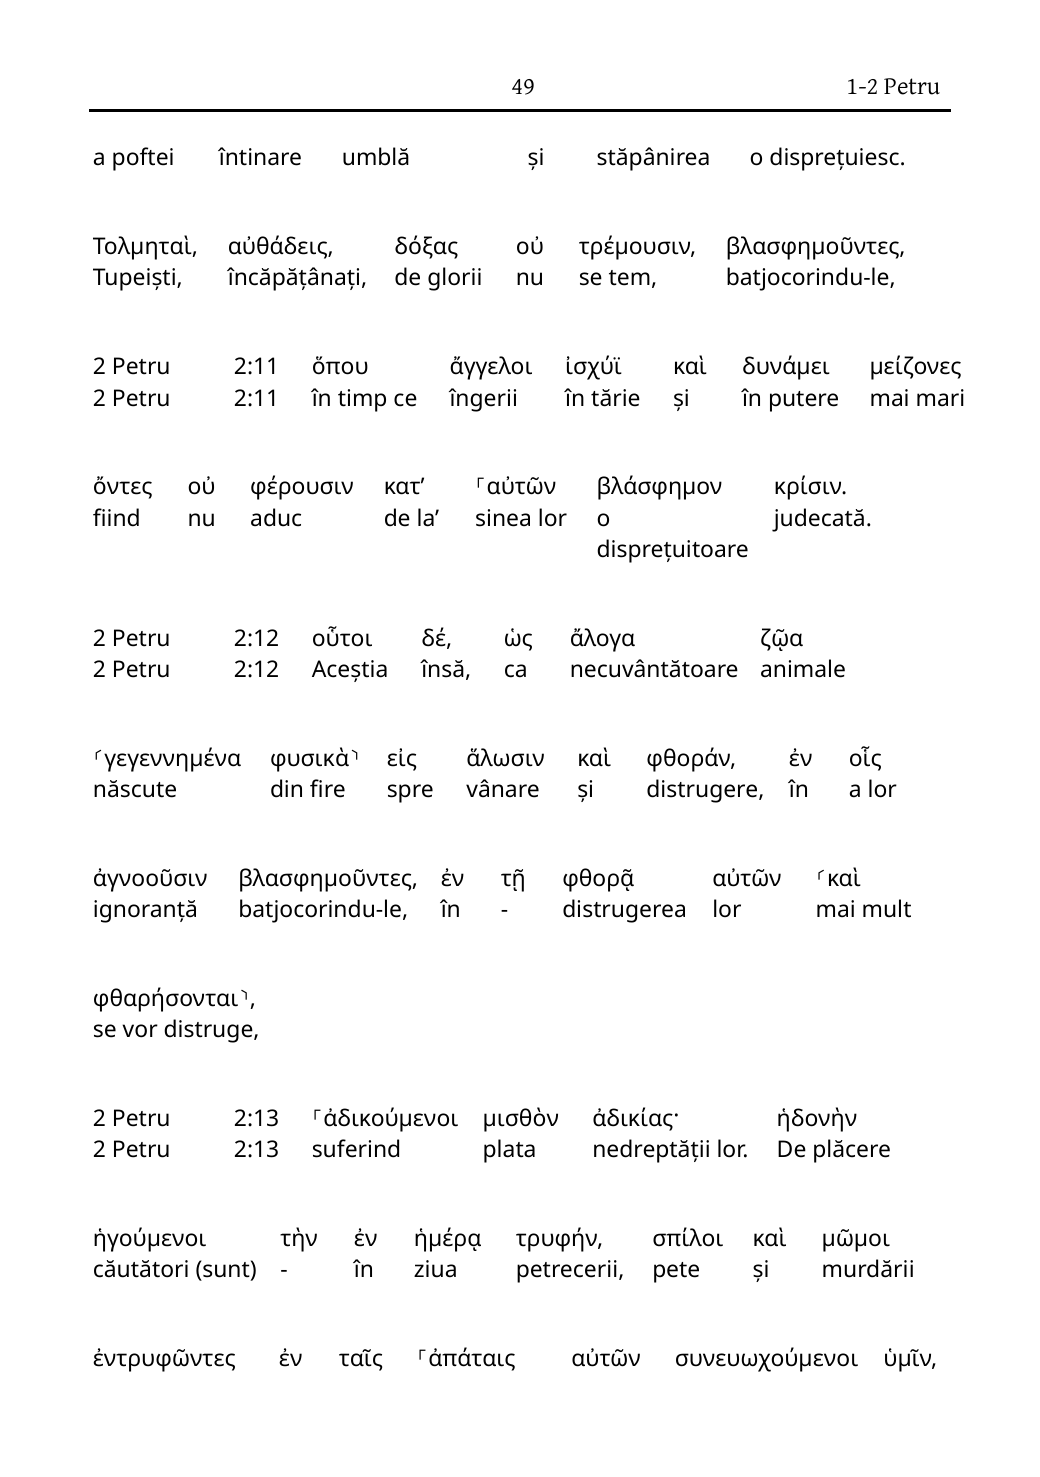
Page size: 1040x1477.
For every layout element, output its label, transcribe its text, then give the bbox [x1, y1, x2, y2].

table_header [811, 831, 937, 862]
table_cell în [785, 773, 844, 804]
table_header [496, 831, 558, 862]
table_header [413, 1311, 567, 1342]
table_cell ziua [410, 1254, 511, 1285]
table_cell a poftei [89, 141, 214, 172]
table_cell αὐτῶν [567, 1342, 670, 1373]
table_cell ⸀ἀπάταις [413, 1342, 567, 1373]
table_cell ἄλογα [565, 622, 756, 653]
table_cell încăpățânați, [224, 261, 390, 293]
table_cell ἐν [785, 742, 844, 773]
table_header [266, 711, 382, 742]
table_header [845, 711, 927, 742]
table_cell umblă [338, 141, 523, 172]
table_header [246, 439, 379, 470]
table_cell în [350, 1254, 409, 1285]
table_header [445, 319, 561, 350]
table_header [230, 319, 307, 350]
table_cell εἰς [383, 742, 462, 773]
table_header [708, 831, 811, 862]
table_cell οἷς [845, 742, 927, 773]
table_cell τρυφήν, [511, 1222, 648, 1253]
table_header [308, 319, 445, 350]
table_cell stăpânirea [592, 141, 745, 172]
table_header [383, 711, 462, 742]
table_cell îngerii [445, 381, 561, 413]
table_header [89, 319, 229, 350]
table_cell 2:12 [230, 622, 307, 653]
table_cell aduc [246, 502, 379, 564]
table_header [567, 1311, 670, 1342]
table_header [89, 831, 234, 862]
table_cell συνευωχούμενοι [670, 1342, 879, 1373]
table_header [410, 1191, 511, 1222]
table_cell βλασφημοῦντες, [234, 862, 436, 893]
table_cell în [436, 893, 496, 924]
table_cell ἐν [436, 862, 496, 893]
table_cell αὐτῶν [708, 862, 811, 893]
table_header [769, 439, 900, 470]
table_cell întinare [215, 141, 337, 172]
table_cell sinea lor [471, 502, 592, 564]
table_cell spre [383, 773, 462, 804]
table_cell în putere [738, 381, 865, 413]
table_cell καὶ [669, 350, 738, 381]
table_cell căutători (sunt) [89, 1254, 276, 1285]
table_cell φθαρήσονται⸃, [89, 982, 276, 1013]
table_header [230, 1071, 307, 1102]
table_cell ἀγνοοῦσιν [89, 862, 234, 893]
table_cell τρέμουσιν, [574, 230, 721, 261]
table_cell batjocorindu-le, [721, 261, 924, 293]
table_header [335, 1311, 412, 1342]
table_header [462, 711, 573, 742]
table_cell însă, [417, 653, 499, 684]
table_header [511, 1191, 648, 1222]
table_cell judecată. [769, 502, 900, 564]
table_header [89, 1191, 276, 1222]
table_cell μείζονες [865, 350, 991, 381]
table_cell născute [89, 773, 266, 804]
table_cell în tărie [561, 381, 669, 413]
table_header [817, 1191, 939, 1222]
table_header [350, 1191, 409, 1222]
table_header [573, 711, 642, 742]
table_cell o disprețuiesc. [745, 141, 963, 172]
table_header [511, 199, 574, 230]
table_cell τὴν [276, 1222, 349, 1253]
table_cell ὄντες [89, 470, 183, 502]
table_cell κατ’ [379, 470, 471, 502]
table_cell οὗτοι [308, 622, 417, 653]
table_cell φθορᾷ [558, 862, 708, 893]
table_cell καὶ [573, 742, 642, 773]
table_cell nu [183, 502, 246, 564]
table_cell pete [648, 1254, 748, 1285]
table_header [436, 831, 496, 862]
table_cell Τολμηταὶ, [89, 230, 223, 261]
table_cell τῇ [496, 862, 558, 893]
table_cell φυσικὰ⸃ [266, 742, 382, 773]
table_header [89, 951, 276, 982]
table_cell δέ, [417, 622, 499, 653]
table_cell ἅλωσιν [462, 742, 573, 773]
table_header [89, 1071, 229, 1102]
table_cell ὅπου [308, 350, 445, 381]
table_cell ἐν [275, 1342, 334, 1373]
table_cell de la’ [379, 502, 471, 564]
table_header [499, 590, 565, 622]
table_header [738, 319, 865, 350]
table_cell necuvântătoare [565, 653, 756, 684]
table_cell petrecerii, [511, 1254, 648, 1285]
table_header [592, 439, 769, 470]
table_cell βλασφημοῦντες, [721, 230, 924, 261]
table_cell ignoranță [89, 893, 234, 924]
table_cell ἡδονὴν [772, 1102, 915, 1133]
table_cell σπίλοι [648, 1222, 748, 1253]
table_header [89, 711, 266, 742]
table_cell 2 Petru [89, 1102, 229, 1133]
table_header [748, 1191, 817, 1222]
table_cell plata [478, 1133, 588, 1164]
table_cell Tupeiști, [89, 261, 223, 293]
table_cell distrugere, [642, 773, 784, 804]
table_header [89, 590, 229, 622]
table_header [642, 711, 784, 742]
table_header [756, 590, 873, 622]
table_cell o disprețuitoare [592, 502, 769, 564]
table_header [183, 439, 246, 470]
table_cell ἰσχύϊ [561, 350, 669, 381]
table_cell μισθὸν [478, 1102, 588, 1133]
table_cell fiind [89, 502, 183, 564]
table_cell mai mult [811, 893, 937, 924]
table_cell ἐντρυφῶντες [89, 1342, 274, 1373]
table_header [89, 1311, 274, 1342]
table_cell καὶ [748, 1222, 817, 1253]
table_cell - [276, 1254, 349, 1285]
table_header [879, 1311, 979, 1342]
table_header [721, 199, 924, 230]
table_header [558, 831, 708, 862]
table_cell și [523, 141, 592, 172]
table_cell nu [511, 261, 574, 293]
table_cell 2:11 [230, 381, 307, 413]
table_cell ⸂καὶ [811, 862, 937, 893]
table_cell κρίσιν. [769, 470, 900, 502]
table_cell δυνάμει [738, 350, 865, 381]
table_header [224, 199, 390, 230]
table_cell οὐ [183, 470, 246, 502]
table_cell ὑμῖν, [879, 1342, 979, 1373]
table_cell Aceștia [308, 653, 417, 684]
table_cell murdării [817, 1254, 939, 1285]
table_header [478, 1071, 588, 1102]
table_header [561, 319, 669, 350]
table_header [89, 199, 223, 230]
table_cell 2:13 [230, 1102, 307, 1133]
table_cell ⸀ἀδικούμενοι [308, 1102, 478, 1133]
table_cell distrugerea [558, 893, 708, 924]
table_header [234, 831, 436, 862]
table_header [670, 1311, 879, 1342]
table_header [308, 1071, 478, 1102]
table_cell ὡς [499, 622, 565, 653]
table_cell mai mari [865, 381, 991, 413]
table_cell ἄγγελοι [445, 350, 561, 381]
table_header [865, 319, 991, 350]
table_header [588, 1071, 772, 1102]
table_cell ⸀αὐτῶν [471, 470, 592, 502]
table_cell 2 Petru [89, 653, 229, 684]
table_cell 2 Petru [89, 381, 229, 413]
table_cell ἡμέρᾳ [410, 1222, 511, 1253]
table_header [276, 1191, 349, 1222]
table_cell se vor distruge, [89, 1013, 276, 1044]
table_cell ca [499, 653, 565, 684]
table_cell De plăcere [772, 1133, 915, 1164]
table_cell și [573, 773, 642, 804]
table_header [417, 590, 499, 622]
table_header [275, 1311, 334, 1342]
table_header [379, 439, 471, 470]
table_cell ταῖς [335, 1342, 412, 1373]
table_cell suferind [308, 1133, 478, 1164]
table_cell 2 Petru [89, 622, 229, 653]
table_cell 2:11 [230, 350, 307, 381]
table_cell ἡγούμενοι [89, 1222, 276, 1253]
table_cell οὐ [511, 230, 574, 261]
table_cell αὐθάδεις, [224, 230, 390, 261]
table_cell ⸂γεγεννημένα [89, 742, 266, 773]
table_cell ἐν [350, 1222, 409, 1253]
table_cell φέρουσιν [246, 470, 379, 502]
table_header [669, 319, 738, 350]
table_header [574, 199, 721, 230]
table_header [308, 590, 417, 622]
table_cell nedreptății lor. [588, 1133, 772, 1164]
table_cell lor [708, 893, 811, 924]
table_cell βλάσφημον [592, 470, 769, 502]
table_header [785, 711, 844, 742]
table_cell din fire [266, 773, 382, 804]
table_cell ἀδικίας· [588, 1102, 772, 1133]
table_cell și [669, 381, 738, 413]
table_cell δόξας [390, 230, 511, 261]
table_header [89, 439, 183, 470]
table_header [772, 1071, 915, 1102]
table_cell batjocorindu-le, [234, 893, 436, 924]
table_cell φθοράν, [642, 742, 784, 773]
table_header [390, 199, 511, 230]
table_cell se tem, [574, 261, 721, 293]
table_header [471, 439, 592, 470]
table_cell 2 Petru [89, 350, 229, 381]
table_cell animale [756, 653, 873, 684]
table_cell a lor [845, 773, 927, 804]
table_header [230, 590, 307, 622]
table_cell ζῷα [756, 622, 873, 653]
table_cell - [496, 893, 558, 924]
table_cell și [748, 1254, 817, 1285]
table_cell în timp ce [308, 381, 445, 413]
table_cell μῶμοι [817, 1222, 939, 1253]
table_cell de glorii [390, 261, 511, 293]
table_cell vânare [462, 773, 573, 804]
table_cell 2:12 [230, 653, 307, 684]
table_header [565, 590, 756, 622]
table_cell 2 Petru [89, 1133, 229, 1164]
table_header [648, 1191, 748, 1222]
table_cell 2:13 [230, 1133, 307, 1164]
